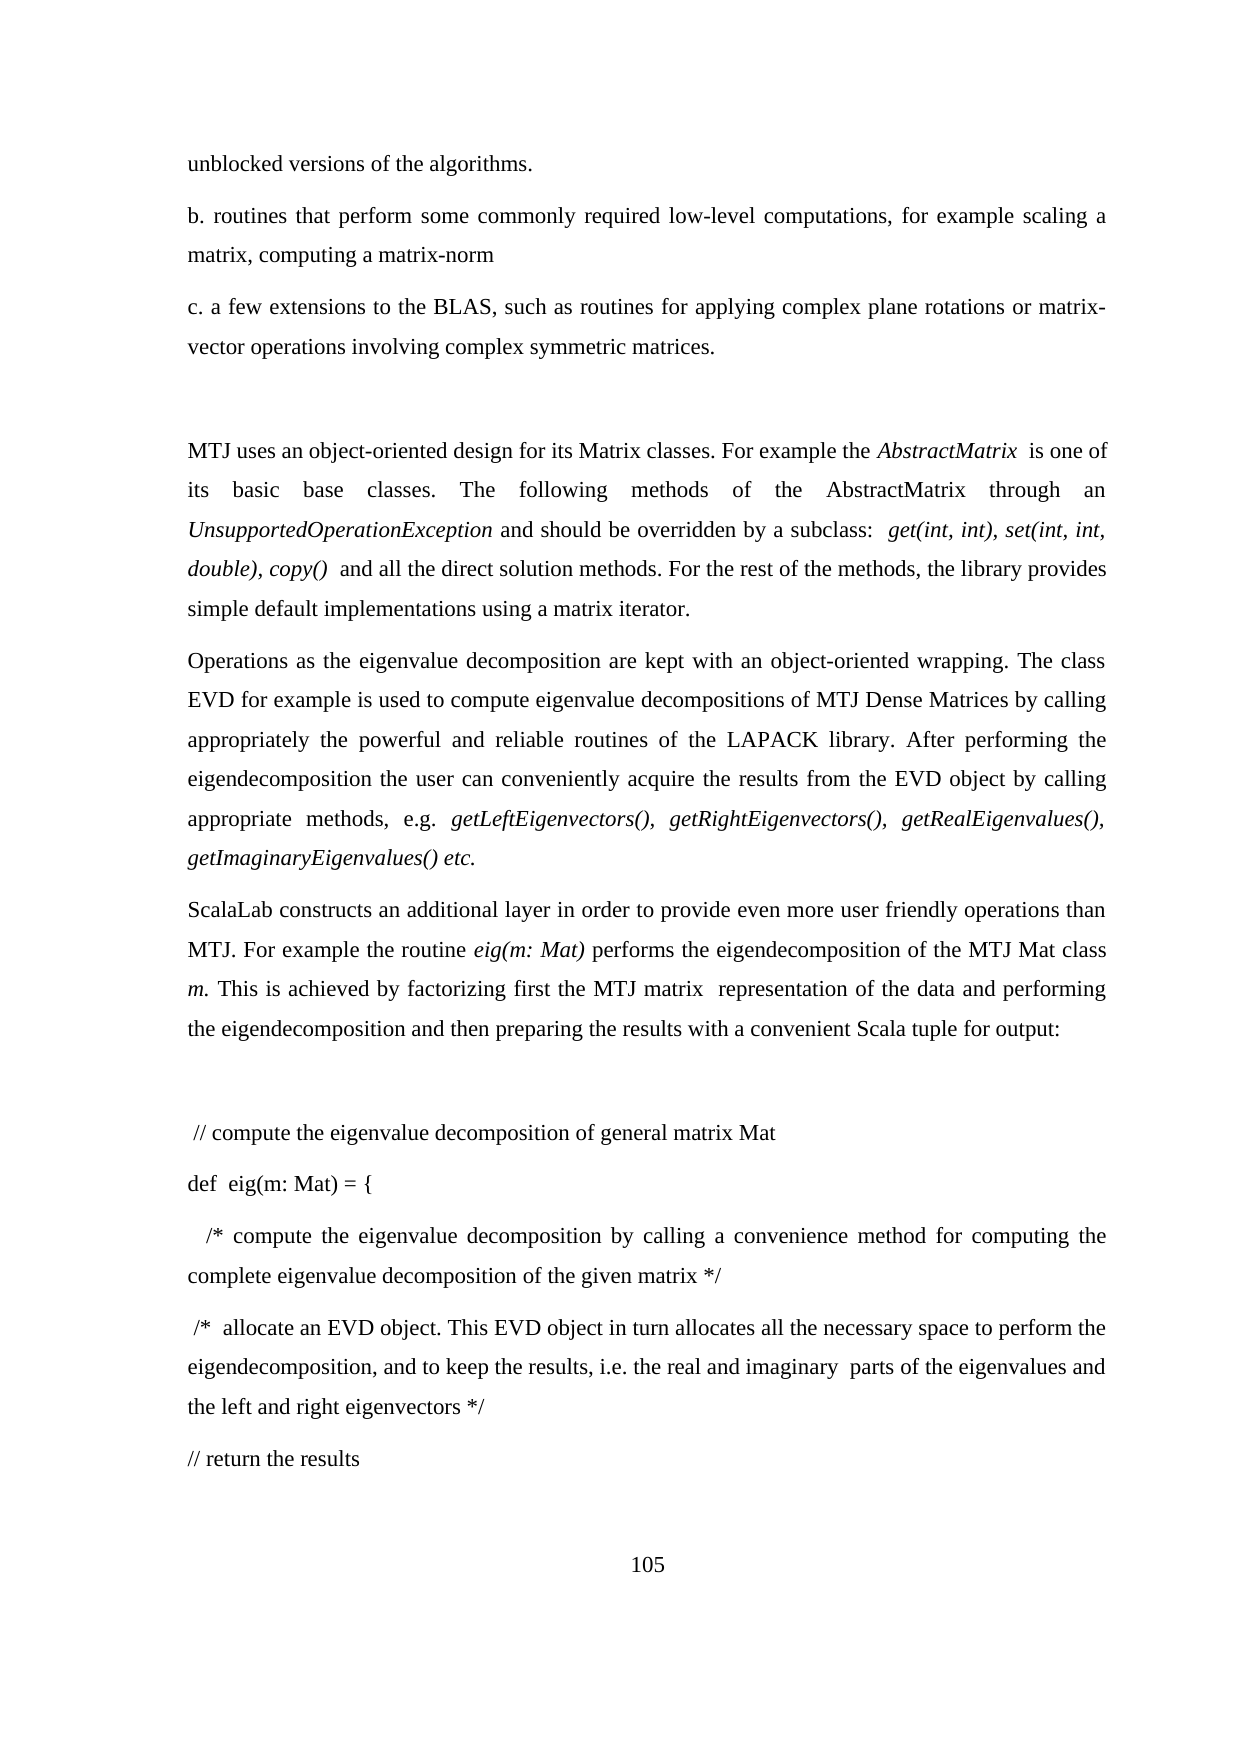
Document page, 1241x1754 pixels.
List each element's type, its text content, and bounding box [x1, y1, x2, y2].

text Operations as the eigenvalue decomposition are kept with an object-oriented wrapping. The class EVD for example is used to compute eigenvalue decompositions of MTJ Dense Matrices by calling appropriately the powerful and reliable routines of the LAPACK library. After performing the eigendecomposition the user can conveniently acquire the results from the EVD object by calling appropriate methods, e.g. getLeftEigenvectors(), getRightEigenvectors(), getRealEigenvalues(), getImaginaryEigenvalues() etc. [187, 647, 1108, 871]
text MTJ uses an object-oriented design for its Matrix classes. For example the AbstractMatrix is one of its basic base classes. The following methods of the AbstractMatrix through an UnsupportedOperationException and should be overridden by a subclass: get(int, int), set(int, int, double), copy() and all the direct solution methods. For the rest of the methods, the library provides simple default implementations using a matrix iterator. [187, 437, 1108, 621]
list b. routines that perform some commonly required low-level computations, for example scaling a matrix, computing a matrix-norm [187, 202, 1108, 268]
text ScalaLab constructs an additional layer in order to provide even more user friendly operations than MTJ. For example the routine eig(m: Mat) performs the eigendecomposition of the MTJ Mat class m. This is achieved by factorizing first the MTJ matrix representation of the data and performing the eigendecomposition and then preparing the results with a convenient Scala tuple for output: [187, 896, 1108, 1041]
text // return the results [187, 1445, 1108, 1471]
list unblocked versions of the algorithms. [187, 150, 1108, 176]
list c. a few extensions to the BLAS, such as routines for applying complex plane rotations or matrix-vector operations involving complex symmetric matrices. [187, 293, 1108, 359]
text // compute the eigenvalue decomposition of general matrix Mat [187, 1118, 1108, 1145]
text /* compute the eigenvalue decomposition by calling a convenience method for computing the complete eigenvalue decomposition of the given matrix */ [187, 1222, 1108, 1288]
text def eig(m: Mat) = { [187, 1171, 1108, 1197]
text /* allocate an EVD object. This EVD object in turn allocates all the necessary space to perform the eigendecomposition, and to keep the results, i.e. the real and imaginary parts of the eigenvalues and the left and right eigenvectors */ [187, 1314, 1108, 1419]
